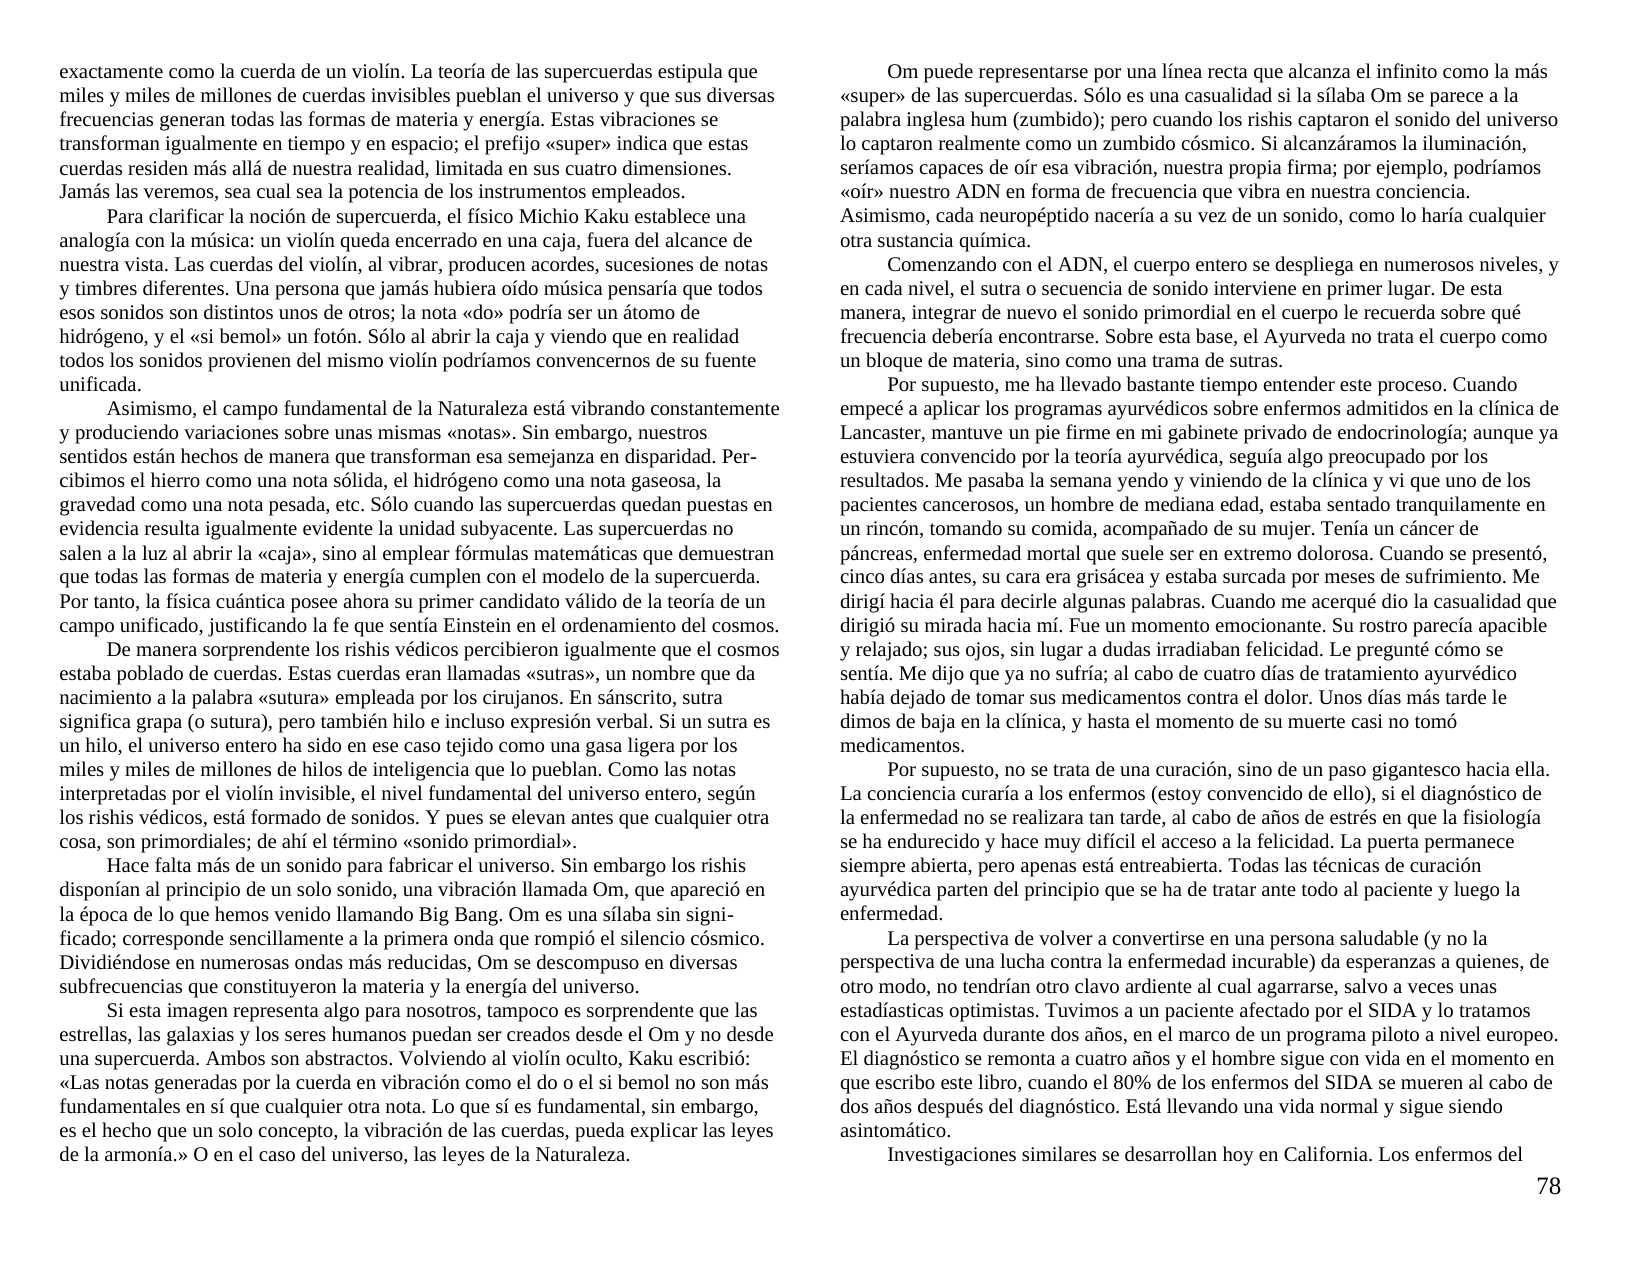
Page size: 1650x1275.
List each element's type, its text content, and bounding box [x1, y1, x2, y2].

text Hace falta más de un sonido para fabricar el universo. Sin embargo los rishis disponían al principio de un solo sonido, una vibración llamada Om, que apareció en la época de lo que hemos venido llamando Big Bang. Om es una sílaba sin signi­ficado; corresponde sencillamente a la primera onda que rom­pió el silencio cósmico. Dividiéndose en numerosas ondas más reducidas, Om se descompuso en diversas subfrecuencias que constituyeron la materia y la energía del universo. [59, 853, 781, 998]
text Por supuesto, no se trata de una curación, sino de un paso gigantesco hacia ella. La conciencia curaría a los enfermos (estoy convencido de ello), si el diagnóstico de la enfermedad no se realizara tan tarde, al cabo de años de estrés en que la fisiología se ha endurecido y hace muy difícil el acceso a la felicidad. La puerta permanece siempre abierta, pero apenas está entreabierta. Todas las técnicas de curación ayurvédica parten del principio que se ha de tratar ante todo al paciente y luego la enfermedad. [840, 757, 1561, 925]
text Por supuesto, me ha llevado bastante tiempo entender este proceso. Cuando empecé a aplicar los programas ayurvédicos sobre enfermos admitidos en la clínica de Lancaster, mantuve un pie firme en mi gabinete privado de endocrinología; aun­que ya estuviera convencido por la teoría ayurvédica, seguía algo preocupado por los resultados. Me pasaba la semana yen­do y viniendo de la clínica y vi que uno de los pacientes cance­rosos, un hombre de mediana edad, estaba sentado tranquila­mente en un rincón, tomando su comida, acompañado de su mujer. Tenía un cáncer de páncreas, enfermedad mortal que suele ser en extremo dolorosa. Cuando se presentó, cinco días antes, su cara era grisácea y estaba surcada por meses de su­frimiento. Me dirigí hacia él para decirle algunas palabras. Cuando me acerqué dio la casualidad que dirigió su mirada hacia mí. Fue un momento emocionante. Su rostro parecía apacible y relajado; sus ojos, sin lugar a dudas irradiaban fe­licidad. Le pregunté cómo se sentía. Me dijo que ya no sufría; al cabo de cuatro días de tratamiento ayurvédico había dejado de tomar sus medicamentos contra el dolor. Unos días más tarde le dimos de baja en la clínica, y hasta el momento de su muerte casi no tomó medicamentos. [840, 372, 1561, 757]
text Asimismo, el campo fundamental de la Naturaleza está vi­brando constantemente y produciendo variaciones sobre unas mismas «notas». Sin embargo, nuestros sentidos están hechos de manera que transforman esa semejanza en disparidad. Per­cibimos el hierro como una nota sólida, el hidrógeno como una nota gaseosa, la gravedad como una nota pesada, etc. Sólo cuando las supercuerdas quedan puestas en evidencia resulta igualmente evidente la unidad subyacente. Las supercuerdas no salen a la luz al abrir la «caja», sino al emplear fórmulas matemáticas que demuestran que todas las formas de materia y energía cumplen con el modelo de la supercuerda. Por tanto, la física cuántica posee ahora su primer candidato válido de la teoría de un campo unificado, justificando la fe que sentía Einstein en el ordenamiento del cosmos. [59, 396, 781, 637]
text Para clarificar la noción de supercuerda, el físico Michio Kaku establece una analogía con la música: un violín queda encerrado en una caja, fuera del alcance de nuestra vista. Las cuerdas del violín, al vibrar, producen acordes, sucesiones de notas y timbres diferentes. Una persona que jamás hubiera oído música pensaría que todos esos sonidos son distintos unos de otros; la nota «do» podría ser un átomo de hidrógeno, y el «si bemol» un fotón. Sólo al abrir la caja y viendo que en realidad todos los sonidos provienen del mismo violín podría­mos convencernos de su fuente unificada. [59, 203, 781, 396]
text Investigaciones similares se desarrollan hoy en California. Los enfermos del [840, 1142, 1561, 1166]
text De manera sorprendente los rishis védicos percibieron igualmente que el cosmos estaba poblado de cuerdas. Estas cuerdas eran llamadas «sutras», un nombre que da nacimiento a la palabra «sutura» empleada por los cirujanos. En sánscri­to, sutra significa grapa (o sutura), pero también hilo e incluso expresión verbal. Si un sutra es un hilo, el universo entero ha sido en ese caso tejido como una gasa ligera por los miles y miles de millones de hilos de inteligencia que lo pueblan. Como las notas interpretadas por el violín invisible, el nivel fundamental del universo entero, según los rishis védicos, está formado de sonidos. Y pues se elevan antes que cualquier otra cosa, son primordiales; de ahí el término «sonido primordial». [59, 637, 781, 853]
text Om puede representarse por una línea recta que alcanza el infinito como la más «super» de las supercuerdas. Sólo es una casualidad si la sílaba Om se parece a la palabra inglesa hum (zumbido); pero cuando los rishis captaron el sonido del uni­verso lo captaron realmente como un zumbido cósmico. Si al­canzáramos la iluminación, seríamos capaces de oír esa vibra­ción, nuestra propia firma; por ejemplo, podríamos «oír» nuestro ADN en forma de frecuencia que vibra en nuestra con­ciencia. Asimismo, cada neuropéptido nacería a su vez de un sonido, como lo haría cualquier otra sustancia química. [840, 59, 1561, 252]
text exactamente como la cuerda de un violín. La teo­ría de las supercuerdas estipula que miles y miles de millones de cuerdas invisibles pueblan el universo y que sus diversas frecuencias generan todas las formas de materia y energía. Estas vibraciones se transforman igualmente en tiempo y en espacio; el prefijo «super» indica que estas cuerdas residen más allá de nuestra realidad, limitada en sus cuatro dimensio­nes. Jamás las veremos, sea cual sea la potencia de los instru­mentos empleados. [59, 59, 781, 203]
text Comenzando con el ADN, el cuerpo entero se despliega en numerosos niveles, y en cada nivel, el sutra o secuencia de so­nido interviene en primer lugar. De esta manera, integrar de nuevo el sonido primordial en el cuerpo le recuerda sobre qué frecuencia debería encontrarse. Sobre esta base, el Ayurveda no trata el cuerpo como un bloque de materia, sino como una trama de sutras. [840, 252, 1561, 372]
text La perspectiva de volver a convertirse en una persona salu­dable (y no la perspectiva de una lucha contra la enfermedad incurable) da esperanzas a quienes, de otro modo, no tendrían otro clavo ardiente al cual agarrarse, salvo a veces unas estadíasticas optimistas. Tuvimos a un paciente afectado por el SIDA y lo tratamos con el Ayurveda durante dos años, en el marco de un programa piloto a nivel europeo. El diagnóstico se remonta a cuatro años y el hombre sigue con vida en el momento en que escribo este libro, cuando el 80% de los en­fermos del SIDA se mueren al cabo de dos años después del diagnóstico. Está llevando una vida normal y sigue siendo asintomático. [840, 925, 1561, 1142]
text Si esta imagen representa algo para nosotros, tampoco es sorprendente que las estrellas, las galaxias y los seres humanos puedan ser creados desde el Om y no desde una supercuerda. Ambos son abstractos. Volviendo al violín oculto, Kaku escri­bió: «Las notas generadas por la cuerda en vibración como el do o el si bemol no son más fundamentales en sí que cualquier otra nota. Lo que sí es fundamental, sin embargo, es el hecho que un solo concepto, la vibración de las cuerdas, pueda expli­car las leyes de la armonía.» O en el caso del universo, las le­yes de la Naturaleza. [59, 998, 781, 1166]
